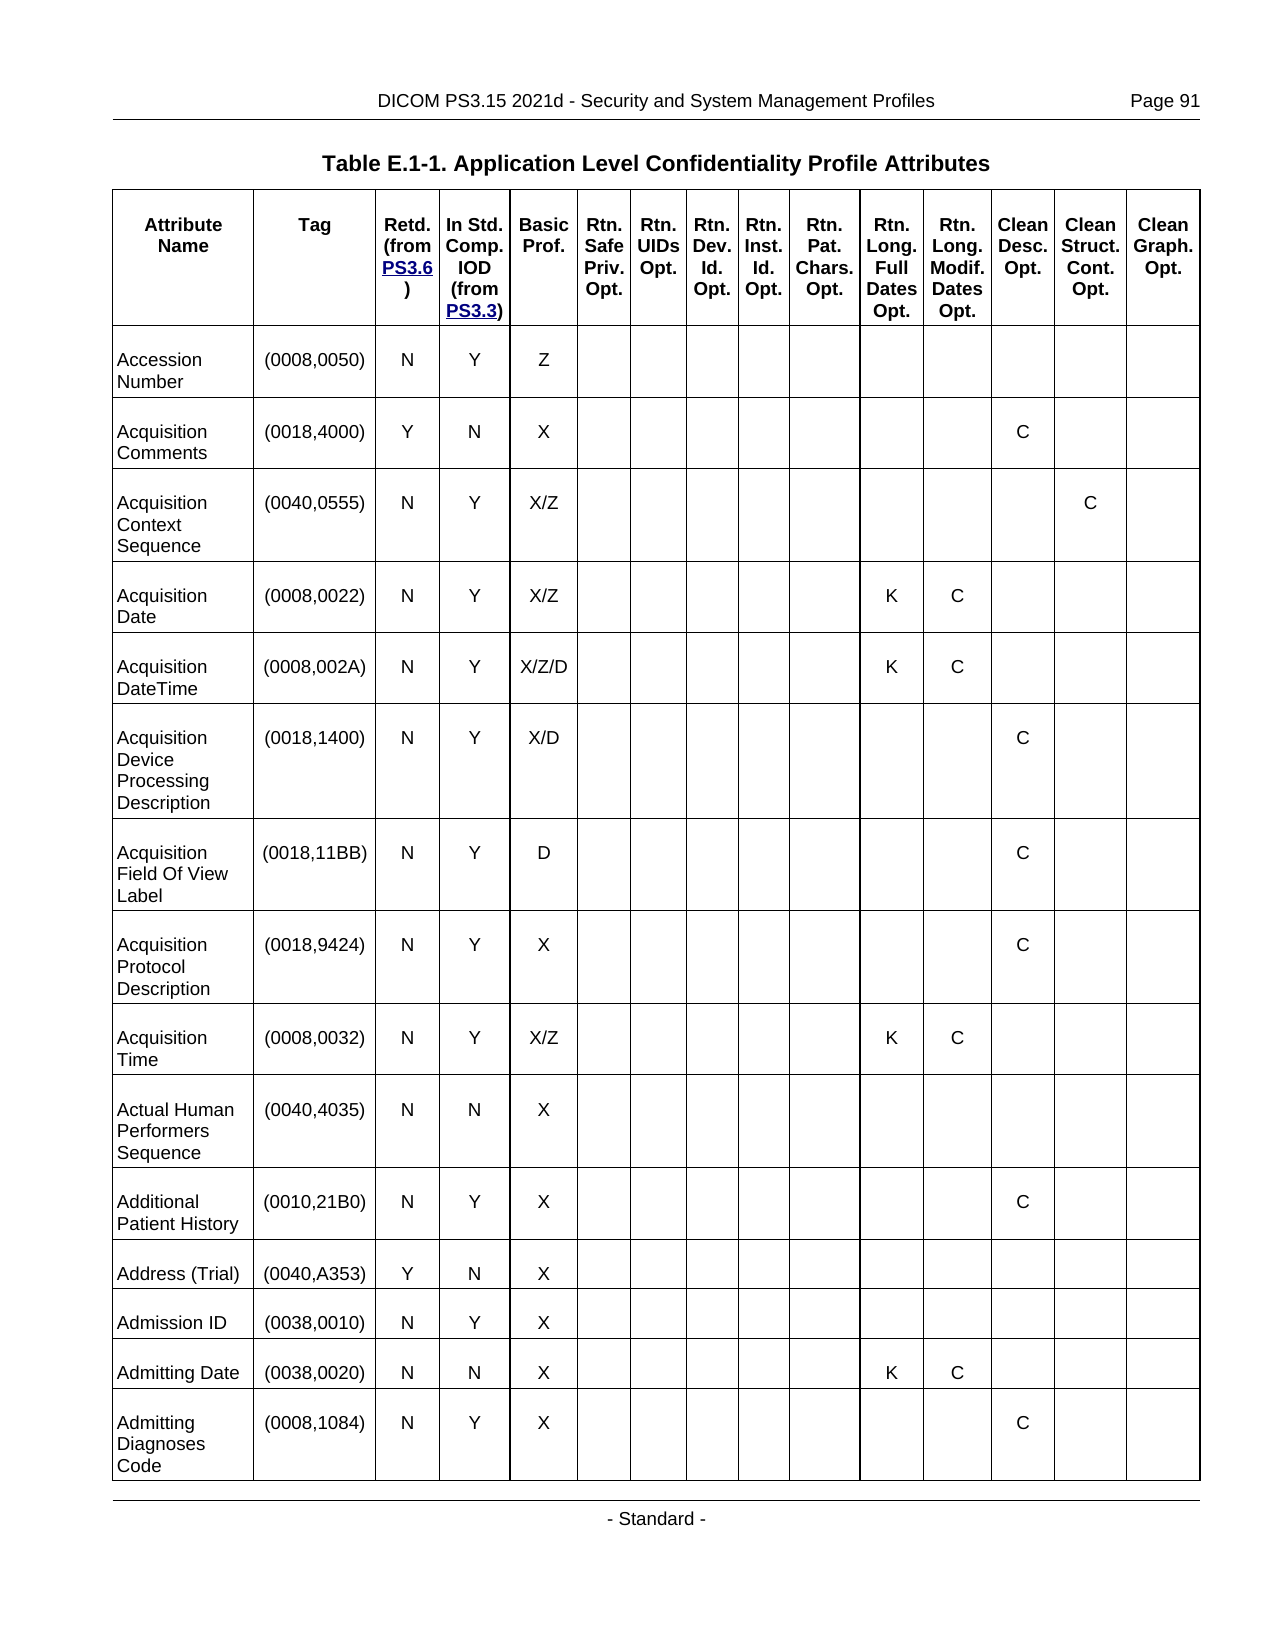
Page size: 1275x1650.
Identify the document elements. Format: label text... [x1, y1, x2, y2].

table_cell [631, 326, 686, 397]
table_cell [924, 1389, 991, 1480]
table_cell Y [440, 1168, 509, 1238]
table_cell Additional Patient History [113, 1168, 253, 1238]
table_cell [631, 1075, 686, 1167]
table_cell N [376, 1168, 439, 1238]
table_cell [739, 1339, 789, 1387]
table_cell [631, 1389, 686, 1480]
table_cell (0008,0022) [254, 562, 375, 632]
table_cell [790, 1389, 859, 1480]
table_cell [992, 326, 1054, 397]
table_header Clean Desc. Opt. [992, 190, 1054, 325]
table_cell N [376, 911, 439, 1003]
table_cell [687, 469, 738, 561]
table_cell [992, 633, 1054, 703]
table_cell [861, 469, 923, 561]
table_cell X/Z [511, 469, 577, 561]
table_cell [687, 633, 738, 703]
table_cell [578, 704, 630, 817]
table_cell [739, 1240, 789, 1288]
table_header Basic Prof. [511, 190, 577, 325]
table_cell [739, 1289, 789, 1338]
table_cell [861, 398, 923, 468]
table_cell [687, 1289, 738, 1338]
table_cell X [511, 398, 577, 468]
table_cell [924, 1289, 991, 1338]
table_cell K [861, 562, 923, 632]
table_cell (0040,0555) [254, 469, 375, 561]
table_cell [739, 562, 789, 632]
table_cell [739, 1389, 789, 1480]
table_cell (0008,0050) [254, 326, 375, 397]
table_cell [578, 562, 630, 632]
table_cell X [511, 1168, 577, 1238]
table_cell [992, 562, 1054, 632]
table_cell [861, 1289, 923, 1338]
table_cell [631, 469, 686, 561]
table_cell X [511, 1339, 577, 1387]
table_cell Y [440, 326, 509, 397]
table_cell N [376, 1339, 439, 1387]
table_cell [687, 1004, 738, 1074]
table_cell Y [440, 911, 509, 1003]
table_cell (0010,21B0) [254, 1168, 375, 1238]
table_cell [924, 911, 991, 1003]
table_cell [1127, 1075, 1199, 1167]
table_cell [790, 911, 859, 1003]
table_cell C [992, 1389, 1054, 1480]
table_cell C [992, 704, 1054, 817]
table_cell Y [440, 469, 509, 561]
table_cell [578, 1075, 630, 1167]
table_cell N [376, 633, 439, 703]
table_cell N [376, 326, 439, 397]
table_cell (0018,11BB) [254, 819, 375, 910]
table_cell (0008,002A) [254, 633, 375, 703]
table_cell [578, 911, 630, 1003]
table_cell [631, 704, 686, 817]
table_cell X/Z [511, 562, 577, 632]
table_cell [1055, 704, 1126, 817]
table_header Rtn. Long. Full Dates Opt. [861, 190, 923, 325]
table_cell C [924, 1339, 991, 1387]
table_cell [739, 1004, 789, 1074]
table_cell X [511, 1289, 577, 1338]
table_cell X/D [511, 704, 577, 817]
table_cell N [376, 562, 439, 632]
table_cell [687, 398, 738, 468]
table_cell [1127, 704, 1199, 817]
table_cell C [924, 562, 991, 632]
table_cell Y [440, 1389, 509, 1480]
table_cell [861, 1075, 923, 1167]
table_cell N [376, 1289, 439, 1338]
table_cell [924, 819, 991, 910]
table_cell [1055, 326, 1126, 397]
table_cell [790, 1168, 859, 1238]
table_cell [1127, 633, 1199, 703]
table_cell [790, 1004, 859, 1074]
table_cell C [992, 911, 1054, 1003]
table_cell [687, 1240, 738, 1288]
table_cell [687, 562, 738, 632]
table_header Retd. (from PS3.6) [376, 190, 439, 325]
table_cell [631, 398, 686, 468]
table_cell Acquisition Comments [113, 398, 253, 468]
table_cell [1055, 1168, 1126, 1238]
table_cell Acquisition Protocol Description [113, 911, 253, 1003]
table_cell (0040,4035) [254, 1075, 375, 1167]
table_cell [861, 326, 923, 397]
table_cell (0018,1400) [254, 704, 375, 817]
table_cell K [861, 633, 923, 703]
table_cell [924, 704, 991, 817]
table_header Rtn. Inst. Id. Opt. [739, 190, 789, 325]
table_cell Admitting Diagnoses Code [113, 1389, 253, 1480]
table_cell Acquisition Device Processing Description [113, 704, 253, 817]
table_cell [790, 1339, 859, 1387]
table_cell C [992, 398, 1054, 468]
table_cell (0008,1084) [254, 1389, 375, 1480]
table_cell N [376, 469, 439, 561]
table_cell [631, 819, 686, 910]
table_cell N [376, 1389, 439, 1480]
table_header Tag [254, 190, 375, 325]
table_cell (0038,0010) [254, 1289, 375, 1338]
table_cell (0018,4000) [254, 398, 375, 468]
table_cell [1055, 1339, 1126, 1387]
table_cell [992, 1339, 1054, 1387]
table_cell [1127, 1289, 1199, 1338]
table_cell [1127, 819, 1199, 910]
table_cell Y [376, 1240, 439, 1288]
table_cell [631, 911, 686, 1003]
table_cell [739, 1168, 789, 1238]
table_cell [790, 704, 859, 817]
table_cell [578, 1289, 630, 1338]
table_cell Y [440, 704, 509, 817]
table_cell [631, 562, 686, 632]
table_cell [1127, 1168, 1199, 1238]
table_cell [861, 1240, 923, 1288]
table_cell [924, 1075, 991, 1167]
table_cell [578, 1339, 630, 1387]
table_cell [687, 819, 738, 910]
table_cell Z [511, 326, 577, 397]
table_cell [1055, 398, 1126, 468]
table_cell K [861, 1339, 923, 1387]
table_cell [739, 398, 789, 468]
table_cell [1055, 1240, 1126, 1288]
table_cell [578, 326, 630, 397]
table_cell [578, 1004, 630, 1074]
table_cell N [440, 1339, 509, 1387]
table_cell N [376, 819, 439, 910]
table_cell Acquisition Context Sequence [113, 469, 253, 561]
table_cell [631, 1339, 686, 1387]
table_cell [1127, 1339, 1199, 1387]
table_cell X [511, 911, 577, 1003]
text Table E.1-1. Application Level Confidentiality Profile Attributes [112, 150, 1200, 176]
table_header In Std. Comp. IOD (from PS3.3) [440, 190, 509, 325]
table_cell [992, 469, 1054, 561]
table_cell Admission ID [113, 1289, 253, 1338]
table_cell [631, 1168, 686, 1238]
table_cell C [1055, 469, 1126, 561]
table_cell Y [440, 562, 509, 632]
table_cell (0008,0032) [254, 1004, 375, 1074]
table_cell [1127, 1240, 1199, 1288]
table_cell [790, 326, 859, 397]
table_cell [687, 704, 738, 817]
table_cell [1127, 911, 1199, 1003]
table_cell Y [440, 819, 509, 910]
table_cell [739, 819, 789, 910]
table_cell Y [440, 1289, 509, 1338]
table_cell [631, 1289, 686, 1338]
table_cell [578, 469, 630, 561]
table_cell [861, 1389, 923, 1480]
table_cell C [924, 1004, 991, 1074]
table_cell [739, 911, 789, 1003]
table_cell [790, 819, 859, 910]
table_cell [790, 1240, 859, 1288]
table_cell X [511, 1389, 577, 1480]
table_cell [1055, 1004, 1126, 1074]
table_cell [861, 704, 923, 817]
table_cell [1055, 1289, 1126, 1338]
table_cell [687, 1339, 738, 1387]
table_cell [631, 1004, 686, 1074]
table_cell [578, 819, 630, 910]
table_header Rtn. UIDs Opt. [631, 190, 686, 325]
table_cell [687, 911, 738, 1003]
table_cell Actual Human Performers Sequence [113, 1075, 253, 1167]
table_cell [739, 633, 789, 703]
table_cell Y [440, 1004, 509, 1074]
table_cell [739, 469, 789, 561]
table_cell [861, 911, 923, 1003]
table_cell [1055, 633, 1126, 703]
table_cell [992, 1004, 1054, 1074]
table_cell [790, 562, 859, 632]
table_cell X [511, 1075, 577, 1167]
table_cell N [440, 1240, 509, 1288]
table_cell Accession Number [113, 326, 253, 397]
table_cell N [440, 1075, 509, 1167]
table_cell [1127, 326, 1199, 397]
table_cell [992, 1289, 1054, 1338]
table_header Attribute Name [113, 190, 253, 325]
table_header Rtn. Pat. Chars. Opt. [790, 190, 859, 325]
table_cell [631, 1240, 686, 1288]
table_cell Acquisition DateTime [113, 633, 253, 703]
table_cell [1127, 398, 1199, 468]
table_cell [687, 1075, 738, 1167]
table_cell [1055, 819, 1126, 910]
table_cell [790, 1289, 859, 1338]
table_cell Acquisition Time [113, 1004, 253, 1074]
table_cell [790, 469, 859, 561]
table_cell [1127, 1004, 1199, 1074]
table_cell N [376, 1004, 439, 1074]
table_cell [578, 1168, 630, 1238]
table_cell [631, 633, 686, 703]
table_cell [924, 469, 991, 561]
table_cell [992, 1240, 1054, 1288]
table_cell [578, 1389, 630, 1480]
table_cell [739, 704, 789, 817]
table_cell [739, 1075, 789, 1167]
table_cell D [511, 819, 577, 910]
table_cell X [511, 1240, 577, 1288]
table_cell C [992, 819, 1054, 910]
table_cell [1127, 1389, 1199, 1480]
table_cell [790, 398, 859, 468]
table_cell [924, 326, 991, 397]
table_header Clean Struct. Cont. Opt. [1055, 190, 1126, 325]
table_cell [924, 1168, 991, 1238]
table_cell [687, 1168, 738, 1238]
table_cell [790, 1075, 859, 1167]
table_cell Acquisition Date [113, 562, 253, 632]
table_cell (0040,A353) [254, 1240, 375, 1288]
table_cell C [992, 1168, 1054, 1238]
table_cell [1055, 1389, 1126, 1480]
table_cell [578, 1240, 630, 1288]
table_cell [1055, 911, 1126, 1003]
table_cell [578, 633, 630, 703]
table_cell [739, 326, 789, 397]
table_cell Address (Trial) [113, 1240, 253, 1288]
table_cell (0038,0020) [254, 1339, 375, 1387]
table_cell [924, 1240, 991, 1288]
table_cell [687, 1389, 738, 1480]
table_cell [687, 326, 738, 397]
table_cell [790, 633, 859, 703]
table_cell [578, 398, 630, 468]
table_cell X/Z [511, 1004, 577, 1074]
table_cell (0018,9424) [254, 911, 375, 1003]
table_cell [861, 1168, 923, 1238]
table_cell [861, 819, 923, 910]
table_cell Y [376, 398, 439, 468]
table_cell Acquisition Field Of View Label [113, 819, 253, 910]
table_header Rtn. Dev. Id. Opt. [687, 190, 738, 325]
table_header Rtn. Long. Modif. Dates Opt. [924, 190, 991, 325]
table_cell N [376, 1075, 439, 1167]
table_cell C [924, 633, 991, 703]
table_cell Y [440, 633, 509, 703]
table_cell [1055, 1075, 1126, 1167]
table_header Clean Graph. Opt. [1127, 190, 1199, 325]
table_cell K [861, 1004, 923, 1074]
table_cell [1127, 562, 1199, 632]
table_header Rtn. Safe Priv. Opt. [578, 190, 630, 325]
table_cell [924, 398, 991, 468]
table_cell N [376, 704, 439, 817]
table_cell [1055, 562, 1126, 632]
table_cell [1127, 469, 1199, 561]
table_cell X/Z/D [511, 633, 577, 703]
table_cell Admitting Date [113, 1339, 253, 1387]
table_cell N [440, 398, 509, 468]
table_cell [992, 1075, 1054, 1167]
